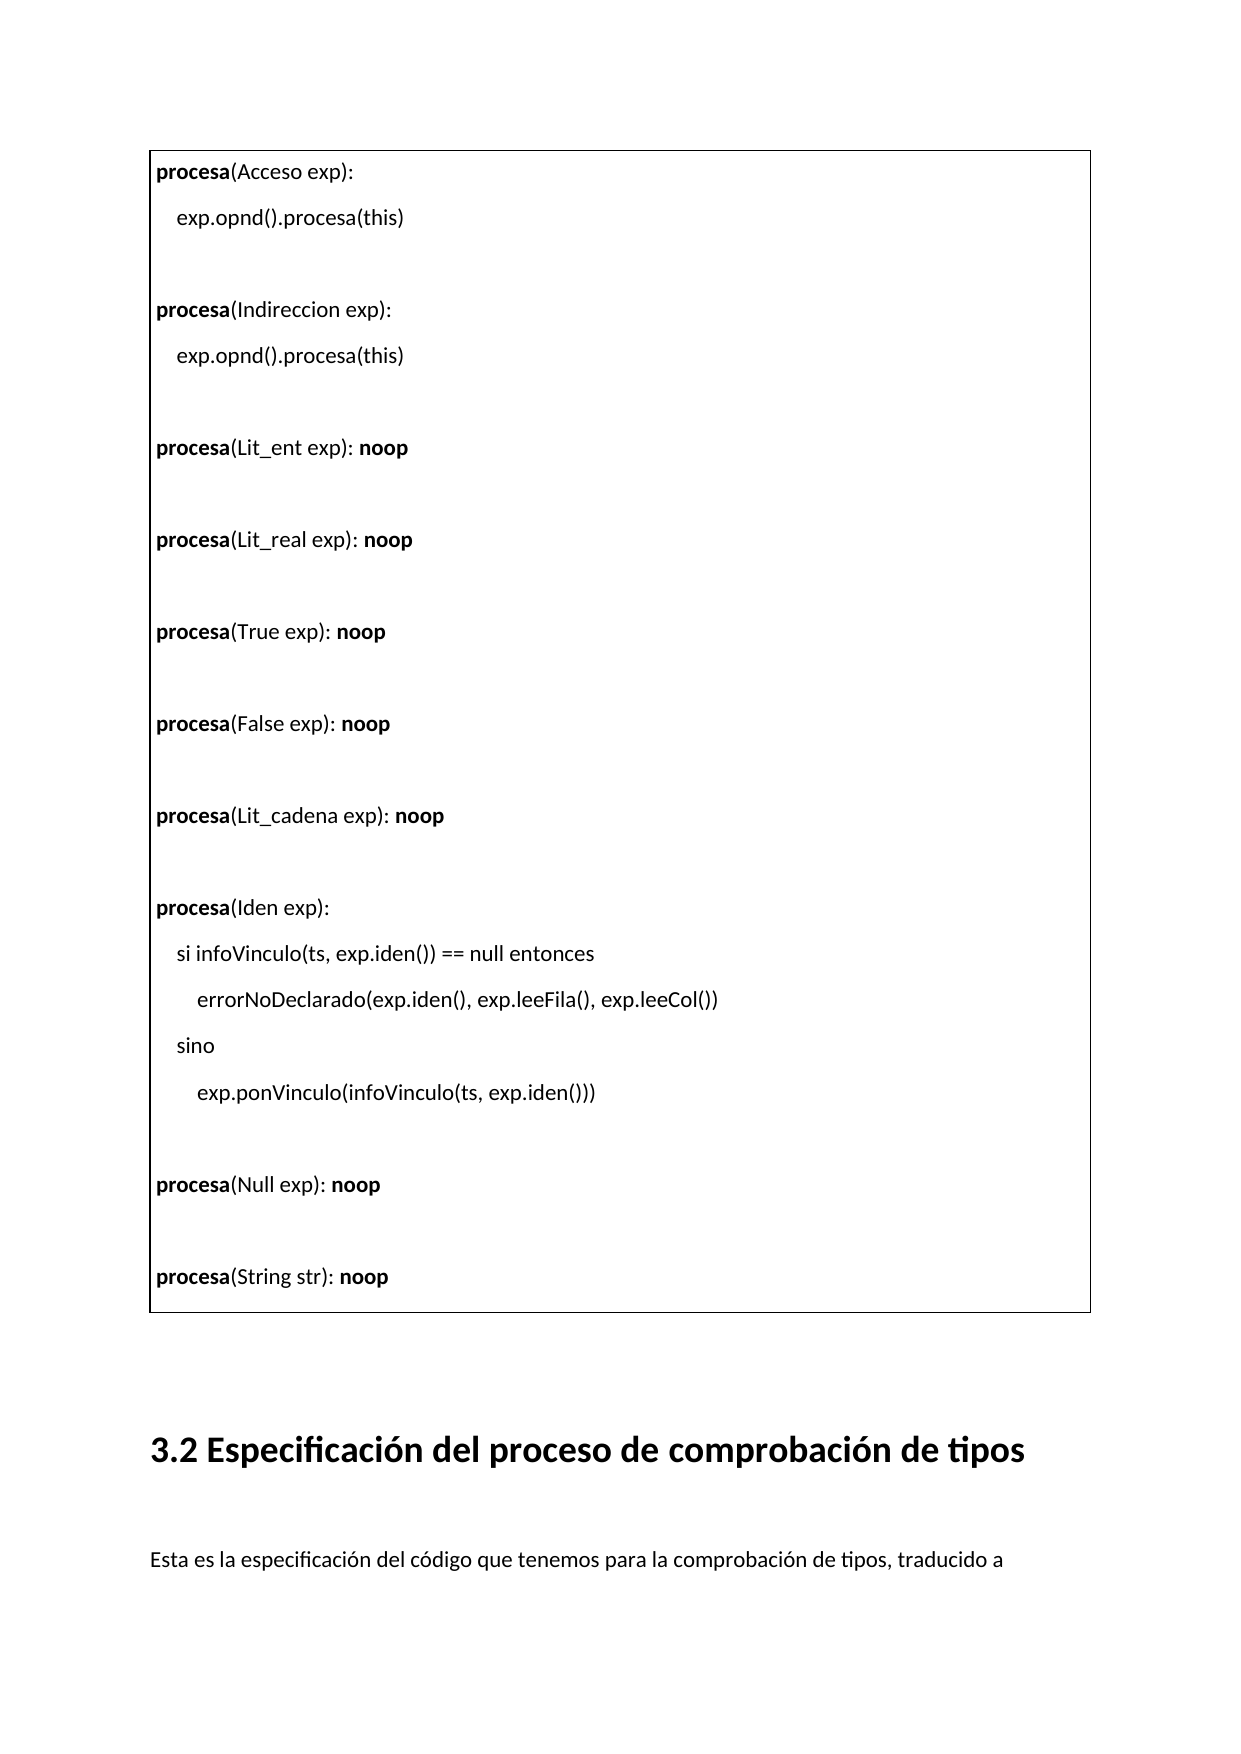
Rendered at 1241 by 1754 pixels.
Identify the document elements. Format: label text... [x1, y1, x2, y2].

table_header procesa(Acceso exp): exp.opnd().procesa(this) procesa(Indireccion exp): exp.opnd().procesa(this) procesa(Lit_ent exp): noop procesa(Lit_real exp): noop procesa(True exp): noop procesa(False exp): noop procesa(Lit_cadena exp): noop procesa(Iden exp): si infoVinculo(ts, exp.iden()) == null entonces errorNoDeclarado(exp.iden(), exp.leeFila(), exp.leeCol()) sino exp.ponVinculo(infoVinculo(ts, exp.iden())) procesa(Null exp): noop procesa(String str): noop [151, 151, 1090, 1312]
subtitle 3.2 Especificación del proceso de comprobación de tipos [150, 1426, 1090, 1472]
text Esta es la especificación del código que tenemos para la comprobación de tipos, traducido a [150, 1545, 1090, 1573]
